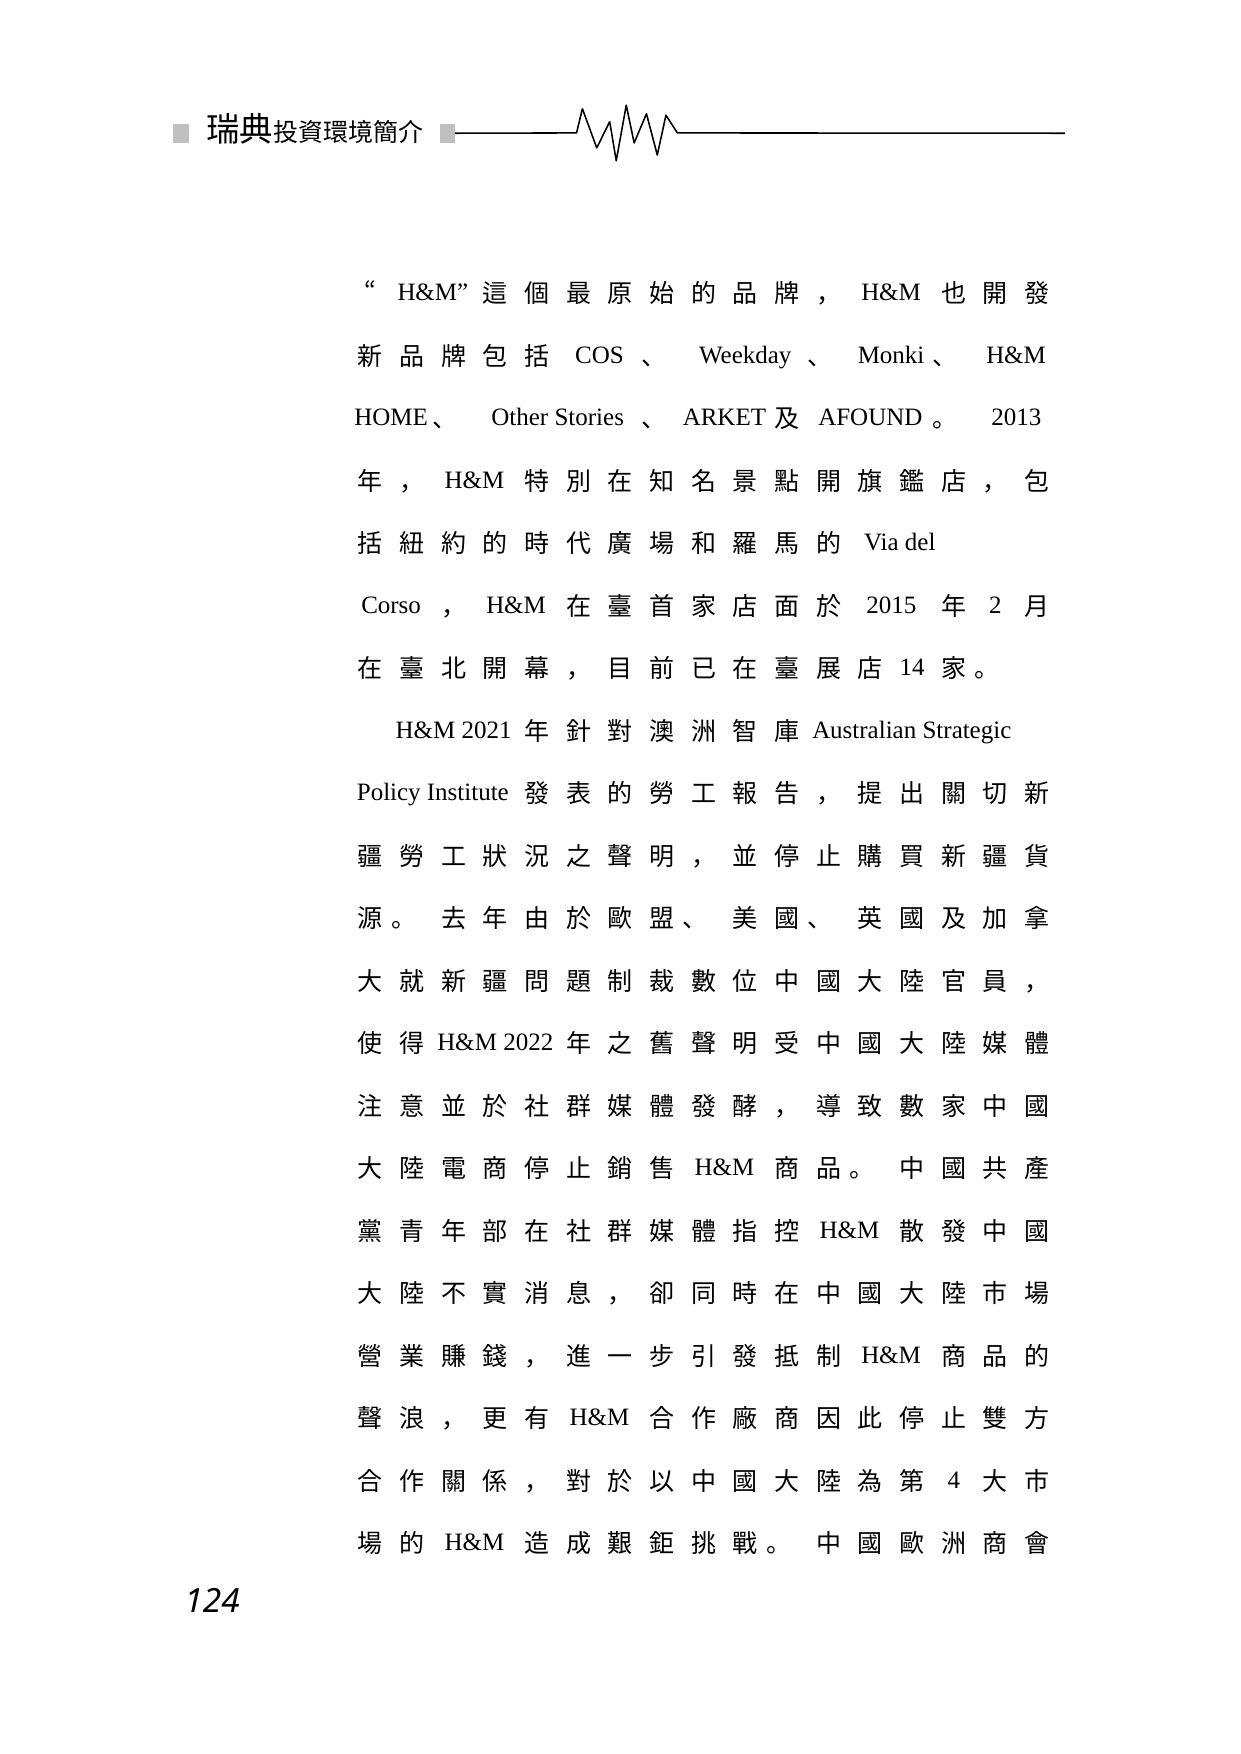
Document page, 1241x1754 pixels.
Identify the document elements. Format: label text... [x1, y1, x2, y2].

text H&M 2021年針對澳洲智庫Australian Strategic Policy Institute發表的勞工報告，提出關切新疆勞工狀況之聲明，並停止購買新疆貨源。去年由於歐盟、美國、英國及加拿大就新疆問題制裁數位中國大陸官員，使得H&M 2022年之舊聲明受中國大陸媒體注意並於社群媒體發酵，導致數家中國大陸電商停止銷售H&M商品。中國共產黨青年部在社群媒體指控H&M散發中國大陸不實消息，卻同時在中國大陸市場營業賺錢，進一步引發抵制H&M商品的聲浪，更有H&M合作廠商因此停止雙方合作關係，對於以中國大陸為第4大市場的H&M造成艱鉅挑戰。中國歐洲商會 [330, 688, 1058, 1563]
text “H&M”這個最原始的品牌，H&M也開發新品牌包括COS、Weekday、Monki、H&M HOME、Other Stories、ARKET及AFOUND。2013年，H&M特別在知名景點開旗鑑店，包括紐約的時代廣場和羅馬的Via del Corso，H&M在臺首家店面於2015年2月在臺北開幕，目前已在臺展店14家。 [330, 250, 1058, 688]
